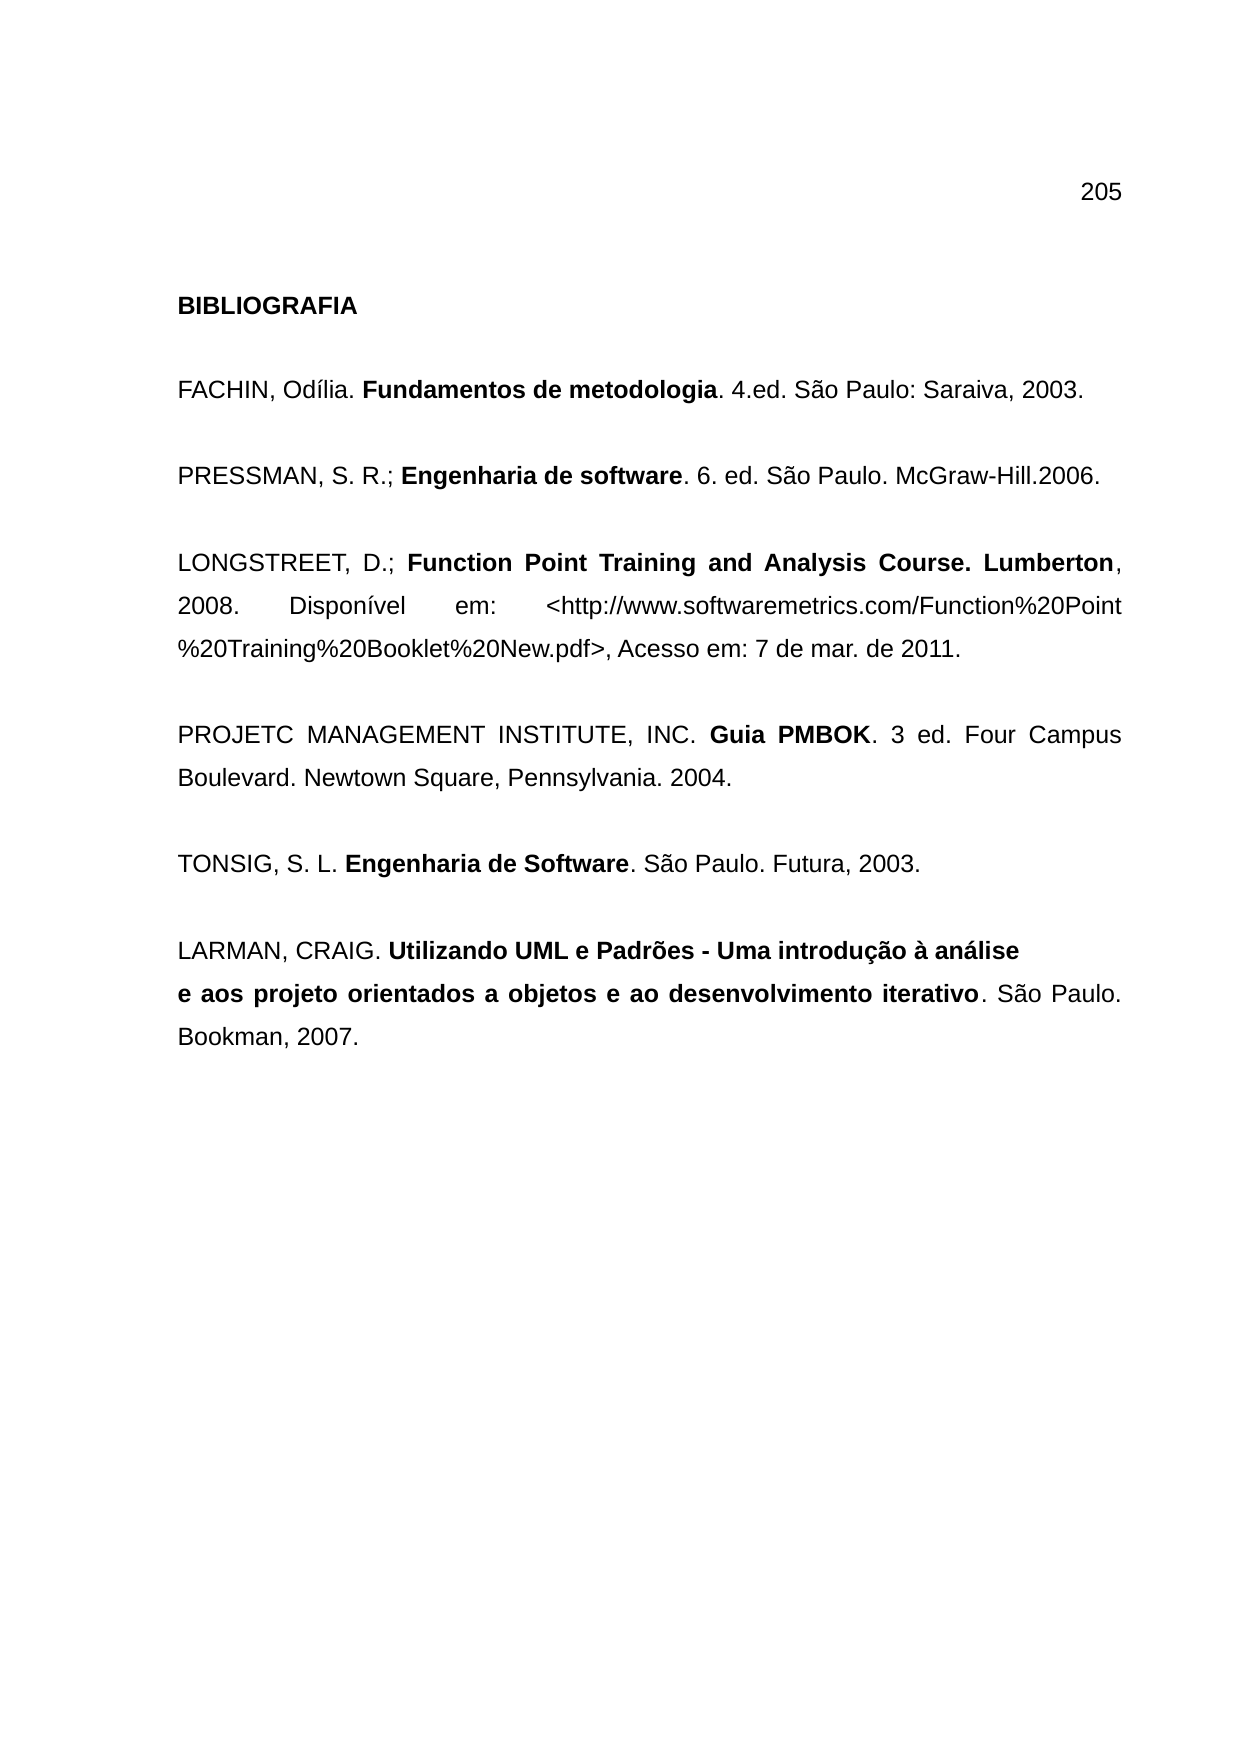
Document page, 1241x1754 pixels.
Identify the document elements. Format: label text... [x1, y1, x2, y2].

text TONSIG, S. L. Engenharia de Software. São Paulo. Futura, 2003. [177, 849, 1122, 878]
subtitle BIBLIOGRAFIA [177, 291, 1122, 319]
text PRESSMAN, S. R.; Engenharia de software. 6. ed. São Paulo. McGraw-Hill.2006. [177, 461, 1122, 490]
text FACHIN, Odília. Fundamentos de metodologia. 4.ed. São Paulo: Saraiva, 2003. [177, 375, 1122, 404]
text LARMAN, CRAIG. Utilizando UML e Padrões - Uma introdução à análise [177, 936, 1122, 964]
text PROJETC MANAGEMENT INSTITUTE, INC. Guia PMBOK. 3 ed. Four Campus Boulevard. Newtown Square, Pennsylvania. 2004. [177, 720, 1122, 792]
text LONGSTREET, D.; Function Point Training and Analysis Course. Lumberton, 2008. Disponível em: <http://www.softwaremetrics.com/Function%20Point%20Training%20Booklet%20New.pdf>, Acesso em: 7 de mar. de 2011. [177, 548, 1122, 663]
text e aos projeto orientados a objetos e ao desenvolvimento iterativo. São Paulo. Bookman, 2007. [177, 979, 1122, 1051]
